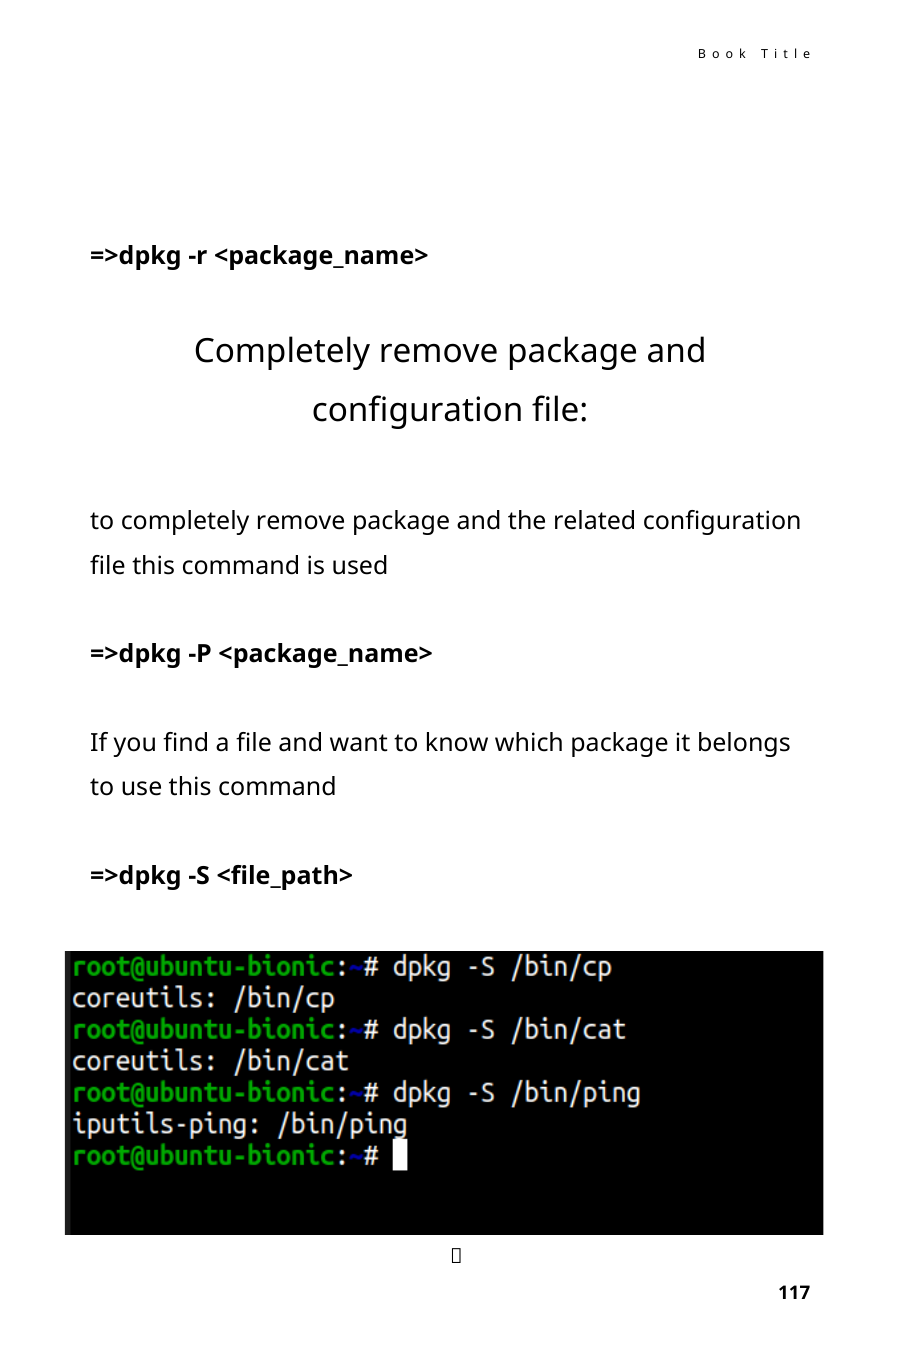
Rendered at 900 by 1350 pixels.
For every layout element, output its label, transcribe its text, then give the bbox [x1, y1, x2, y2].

picture [64, 951, 824, 1235]
text =>dpkg -P <package_name> [90, 636, 810, 670]
text to completely remove package and the related configuration file this command is used [90, 503, 810, 582]
text =>dpkg -S <file_path> [90, 857, 810, 891]
text Completely remove package and configuration file: [90, 326, 810, 431]
text If you find a file and want to know which package it belongs to use this command [90, 724, 810, 803]
text =>dpkg -r <package_name> [90, 238, 810, 272]
